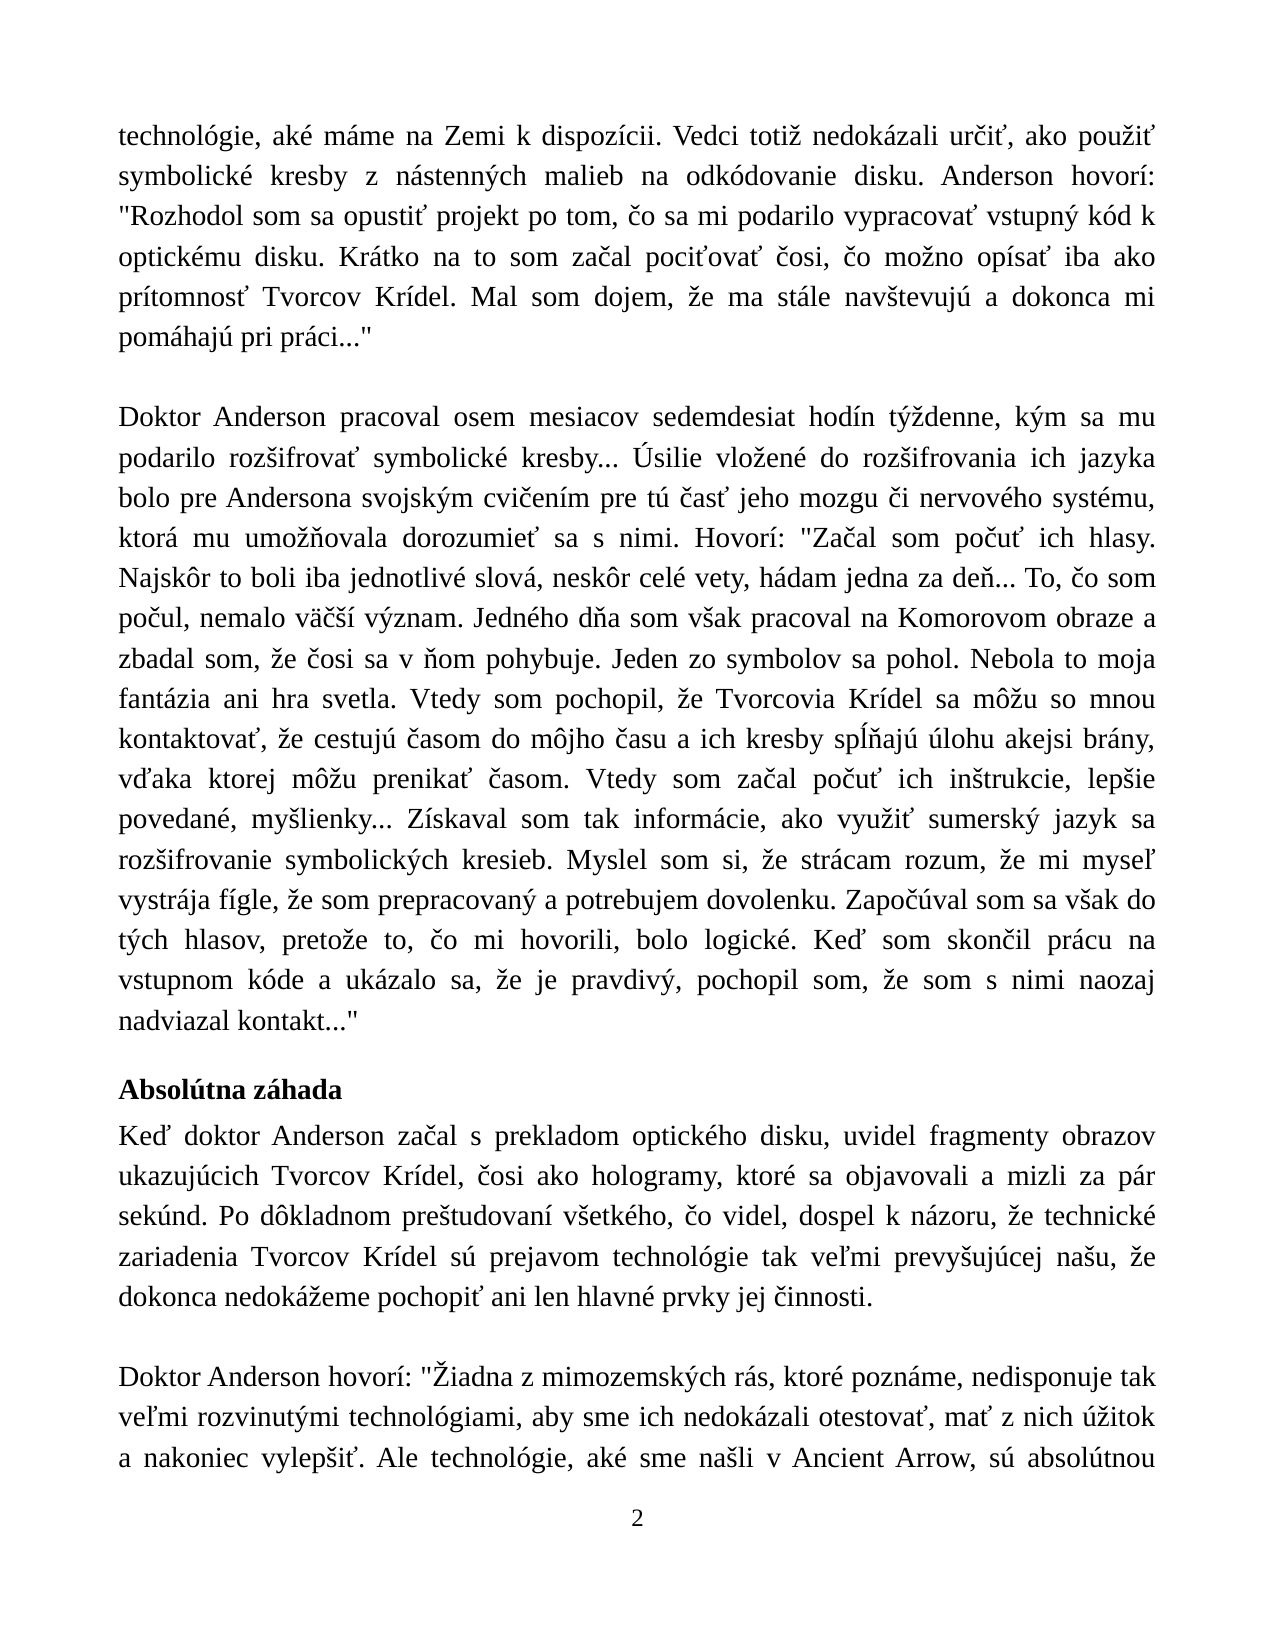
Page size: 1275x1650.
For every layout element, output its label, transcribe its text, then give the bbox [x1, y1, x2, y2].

text Keď doktor Anderson začal s prekladom optického disku, uvidel fragmenty obrazov ukazujúcich Tvorcov Krídel, čosi ako hologramy, ktoré sa objavovali a mizli za pár sekúnd. Po dôkladnom preštudovaní všetkého, čo videl, dospel k názoru, že technické zariadenia Tvorcov Krídel sú prejavom technológie tak veľmi prevyšujúcej našu, že dokonca nedokážeme pochopiť ani len hlavné prvky jej činnosti. Doktor Anderson hovorí: "Žiadna z mimozemských rás, ktoré poznáme, nedisponuje tak veľmi rozvinutými technológiami, aby sme ich nedokázali otestovať, mať z nich úžitok a nakoniec vylepšiť. Ale technológie, aké sme našli v Ancient Arrow, sú absolútnou [118, 1118, 1157, 1473]
subtitle Absolútna záhada [118, 1072, 1157, 1106]
text technológie, aké máme na Zemi k dispozícii. Vedci totiž nedokázali určiť, ako použiť symbolické kresby z nástenných malieb na odkódovanie disku. Anderson hovorí: "Rozhodol som sa opustiť projekt po tom, čo sa mi podarilo vypracovať vstupný kód k optickému disku. Krátko na to som začal pociťovať čosi, čo možno opísať iba ako prítomnosť Tvorcov Krídel. Mal som dojem, že ma stále navštevujú a dokonca mi pomáhajú pri práci..." Doktor Anderson pracoval osem mesiacov sedemdesiat hodín týždenne, kým sa mu podarilo rozšifrovať symbolické kresby... Úsilie vložené do rozšifrovania ich jazyka bolo pre Andersona svojským cvičením pre tú časť jeho mozgu či nervového systému, ktorá mu umožňovala dorozumieť sa s nimi. Hovorí: "Začal som počuť ich hlasy. Najskôr to boli iba jednotlivé slová, neskôr celé vety, hádam jedna za deň... To, čo som počul, nemalo väčší význam. Jedného dňa som však pracoval na Komorovom obraze a zbadal som, že čosi sa v ňom pohybuje. Jeden zo symbolov sa pohol. Nebola to moja fantázia ani hra svetla. Vtedy som pochopil, že Tvorcovia Krídel sa môžu so mnou kontaktovať, že cestujú časom do môjho času a ich kresby spĺňajú úlohu akejsi brány, vďaka ktorej môžu prenikať časom. Vtedy som začal počuť ich inštrukcie, lepšie povedané, myšlienky... Získaval som tak informácie, ako využiť sumerský jazyk sa rozšifrovanie symbolických kresieb. Myslel som si, že strácam rozum, že mi myseľ vystrája fígle, že som prepracovaný a potrebujem dovolenku. Započúval som sa však do tých hlasov, pretože to, čo mi hovorili, bolo logické. Keď som skončil prácu na vstupnom kóde a ukázalo sa, že je pravdivý, pochopil som, že som s nimi naozaj nadviazal kontakt..." [118, 118, 1157, 1036]
